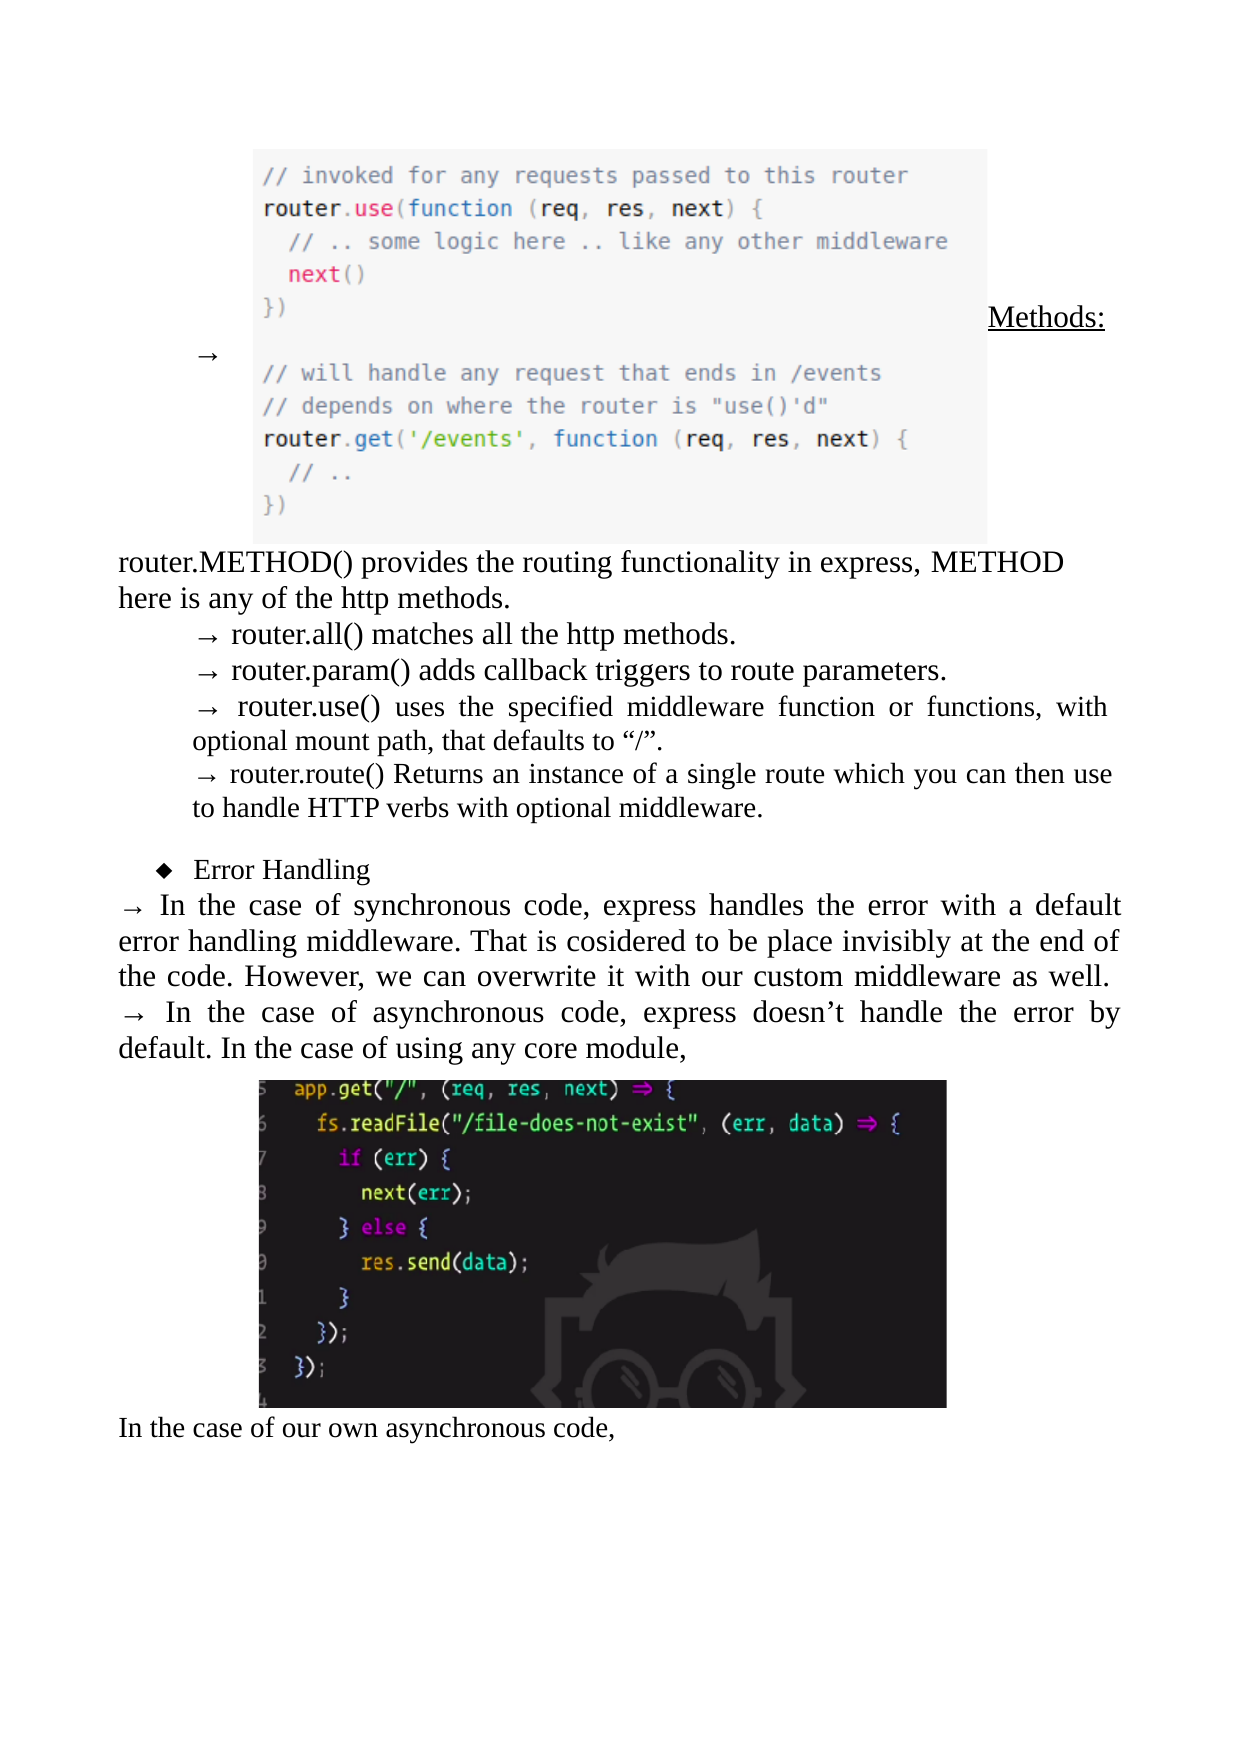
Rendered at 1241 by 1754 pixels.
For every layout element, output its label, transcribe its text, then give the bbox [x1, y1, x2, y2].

text [118, 298, 252, 334]
list Error Handling [156, 852, 1122, 886]
text → router.all() matches all the http methods. [118, 615, 1122, 651]
text → router.use() uses the specified middleware function or functions, with optional mount path, that defaults to “/”. [118, 687, 1122, 756]
text → router.METHOD() provides the routing functionality in express, METHOD here is any of the http methods. [118, 334, 1122, 615]
text In the case of our own asynchronous code, [118, 1411, 1122, 1444]
text → router.param() adds callback triggers to route parameters. [118, 651, 1122, 687]
text → router.route() Returns an instance of a single route which you can then use to handle HTTP verbs with optional middleware. [118, 756, 1122, 823]
text Methods: [988, 298, 1122, 334]
text → In the case of synchronous code, express handles the error with a default error handling middleware. That is cosidered to be place invisibly at the end of the code. However, we can overwrite it with our custom middleware as well. → In the case of asynchronous code, express doesn’t handle the error by default. In the case of using any core module, [118, 886, 1122, 1066]
